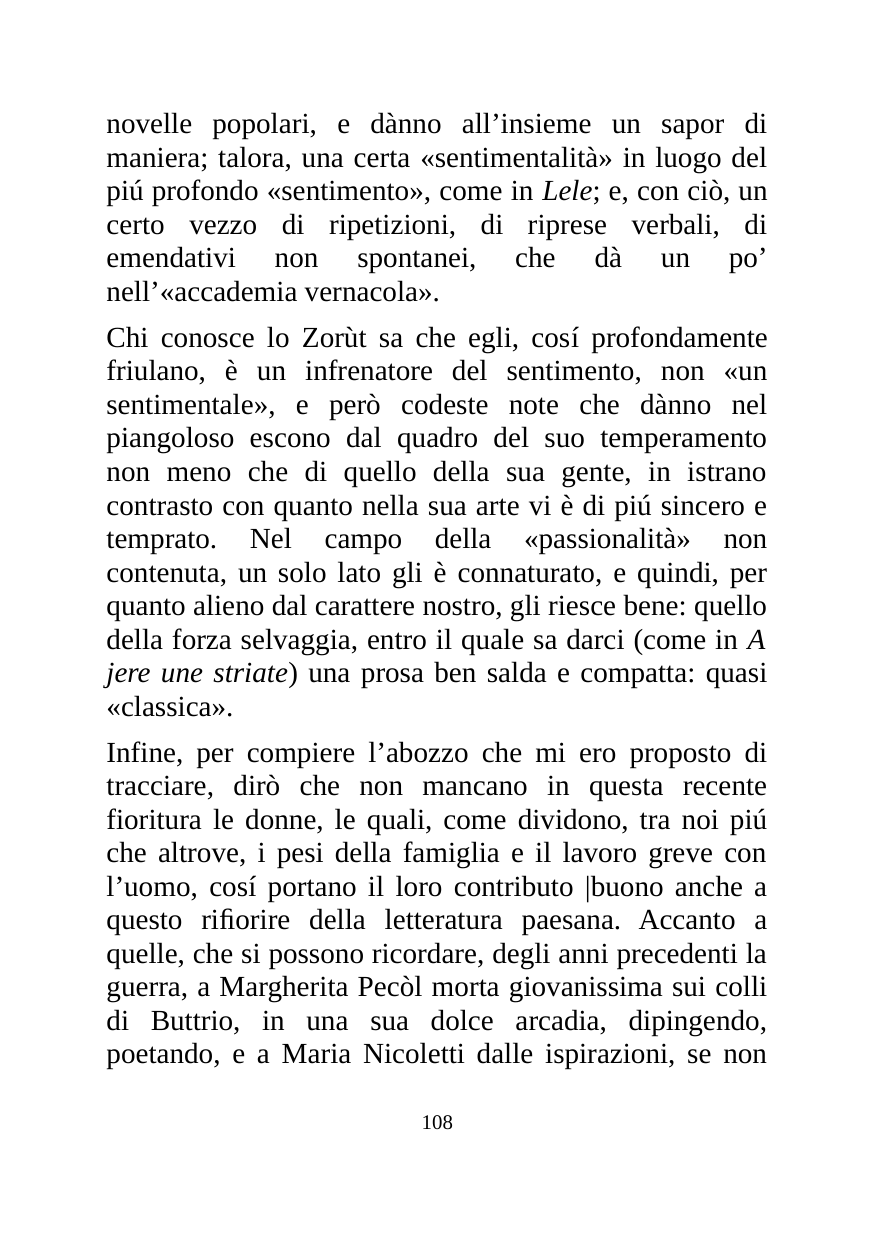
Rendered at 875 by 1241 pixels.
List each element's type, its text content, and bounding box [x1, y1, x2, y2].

text Infine, per compiere l’abozzo che mi ero proposto di tracciare, dirò che non mancano in questa recente fioritura le donne, le quali, come dividono, tra noi piú che altrove, i pesi della famiglia e il lavoro greve con l’uomo, cosí portano il loro contributo |buono anche a questo riﬁorire della letteratura paesana. Accanto a quelle, che si possono ricordare, degli anni precedenti la guerra, a Margherita Pecòl morta giovanissima sui colli di Buttrio, in una sua dolce arcadia, dipingendo, poetando, e a Maria Nicoletti dalle ispirazioni, se non [106, 735, 768, 1070]
text novelle popolari, e dànno all’insieme un sapor di maniera; talora, una certa «sentimentalità» in luogo del piú profondo «sentimento», come in Lele; e, con ciò, un certo vezzo di ripetizioni, di riprese verbali, di emendativi non spontanei, che dà un po’ nell’«accademia vernacola». [106, 106, 768, 307]
text Chi conosce lo Zorùt sa che egli, cosí profondamente friulano, è un infrenatore del sentimento, non «un sentimentale», e però codeste note che dànno nel piangoloso escono dal quadro del suo temperamento non meno che di quello della sua gente, in istrano contrasto con quanto nella sua arte vi è di piú sincero e temprato. Nel campo della «passionalità» non contenuta, un solo lato gli è connaturato, e quindi, per quanto alieno dal carattere nostro, gli riesce bene: quello della forza selvaggia, entro il quale sa darci (come in A jere une striate) una prosa ben salda e compatta: quasi «classica». [106, 320, 768, 722]
